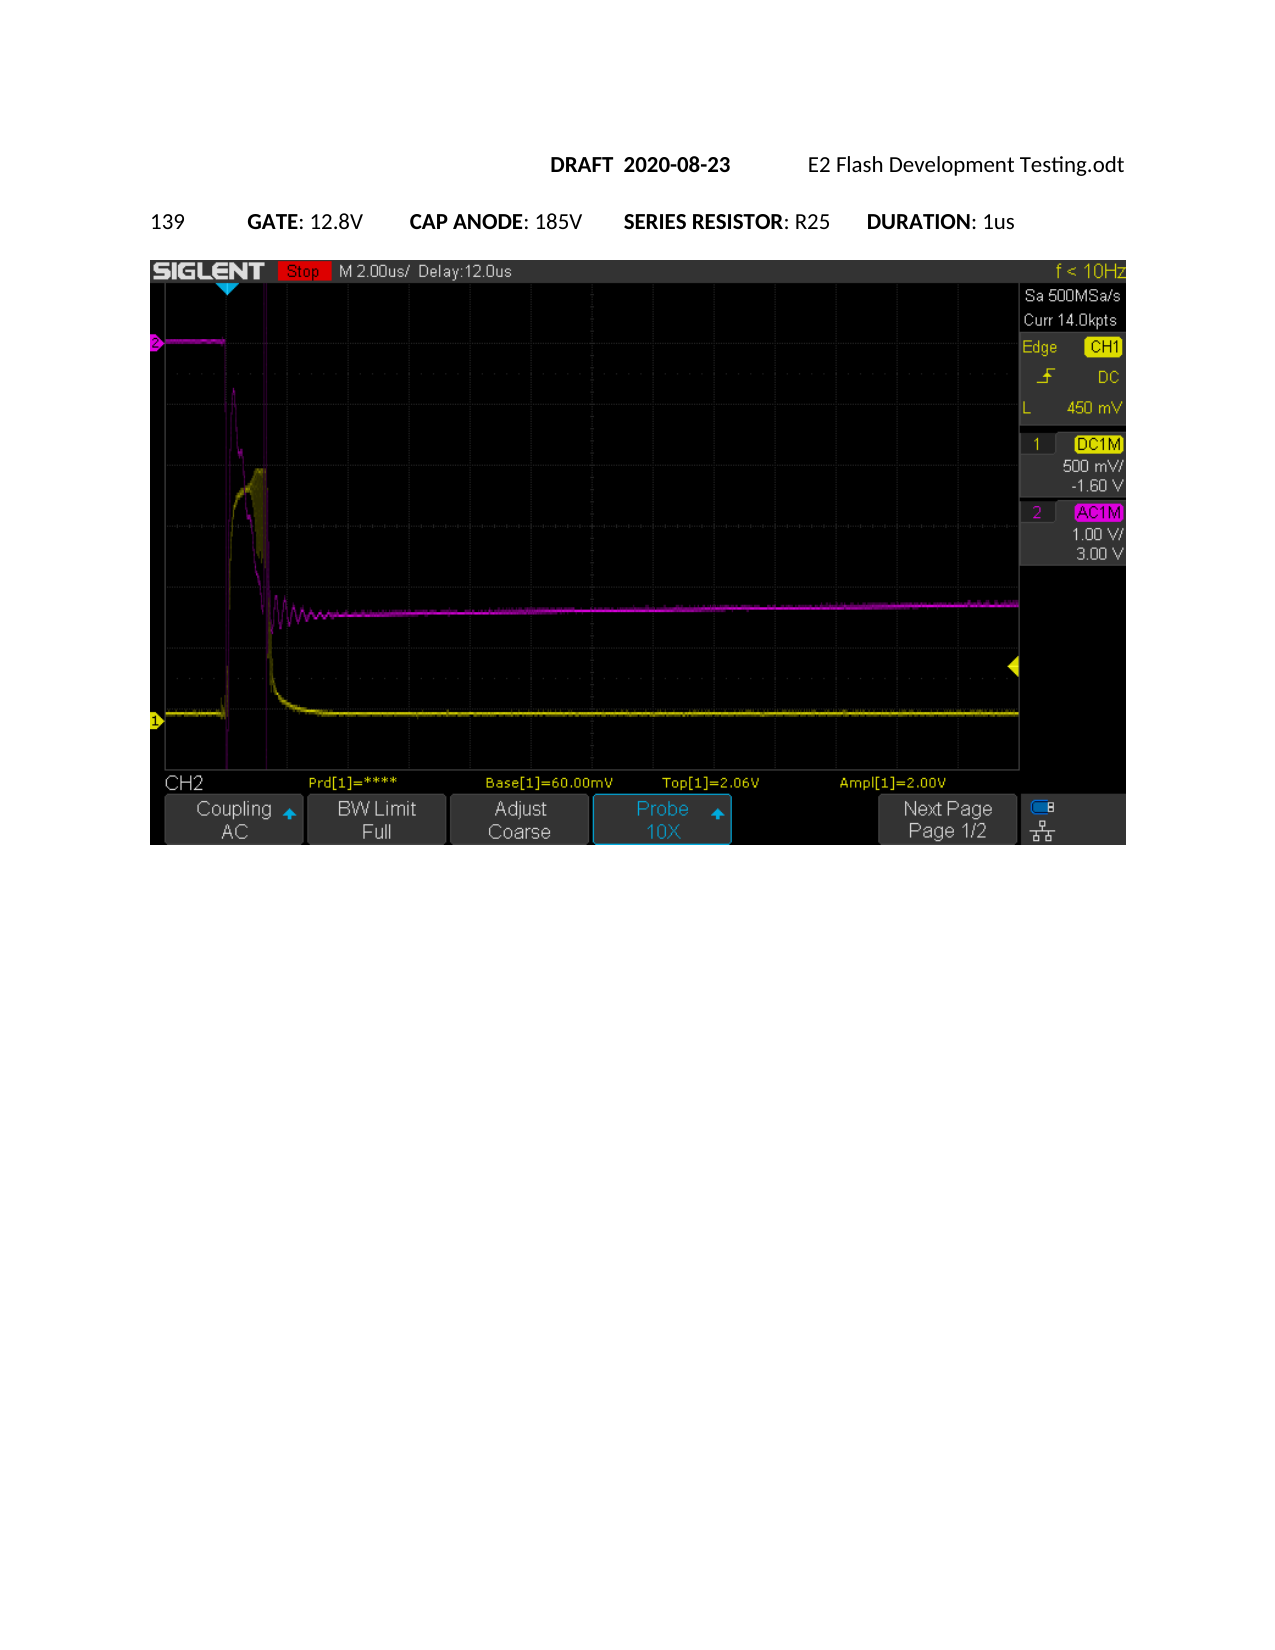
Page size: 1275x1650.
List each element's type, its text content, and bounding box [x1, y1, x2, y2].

picture [150, 260, 1126, 845]
picture [595, 796, 730, 843]
text 139 GATE: 12.8V CAP ANODE: 185V SERIES RESISTOR: R25 DURATION: 1us [150, 207, 1125, 236]
